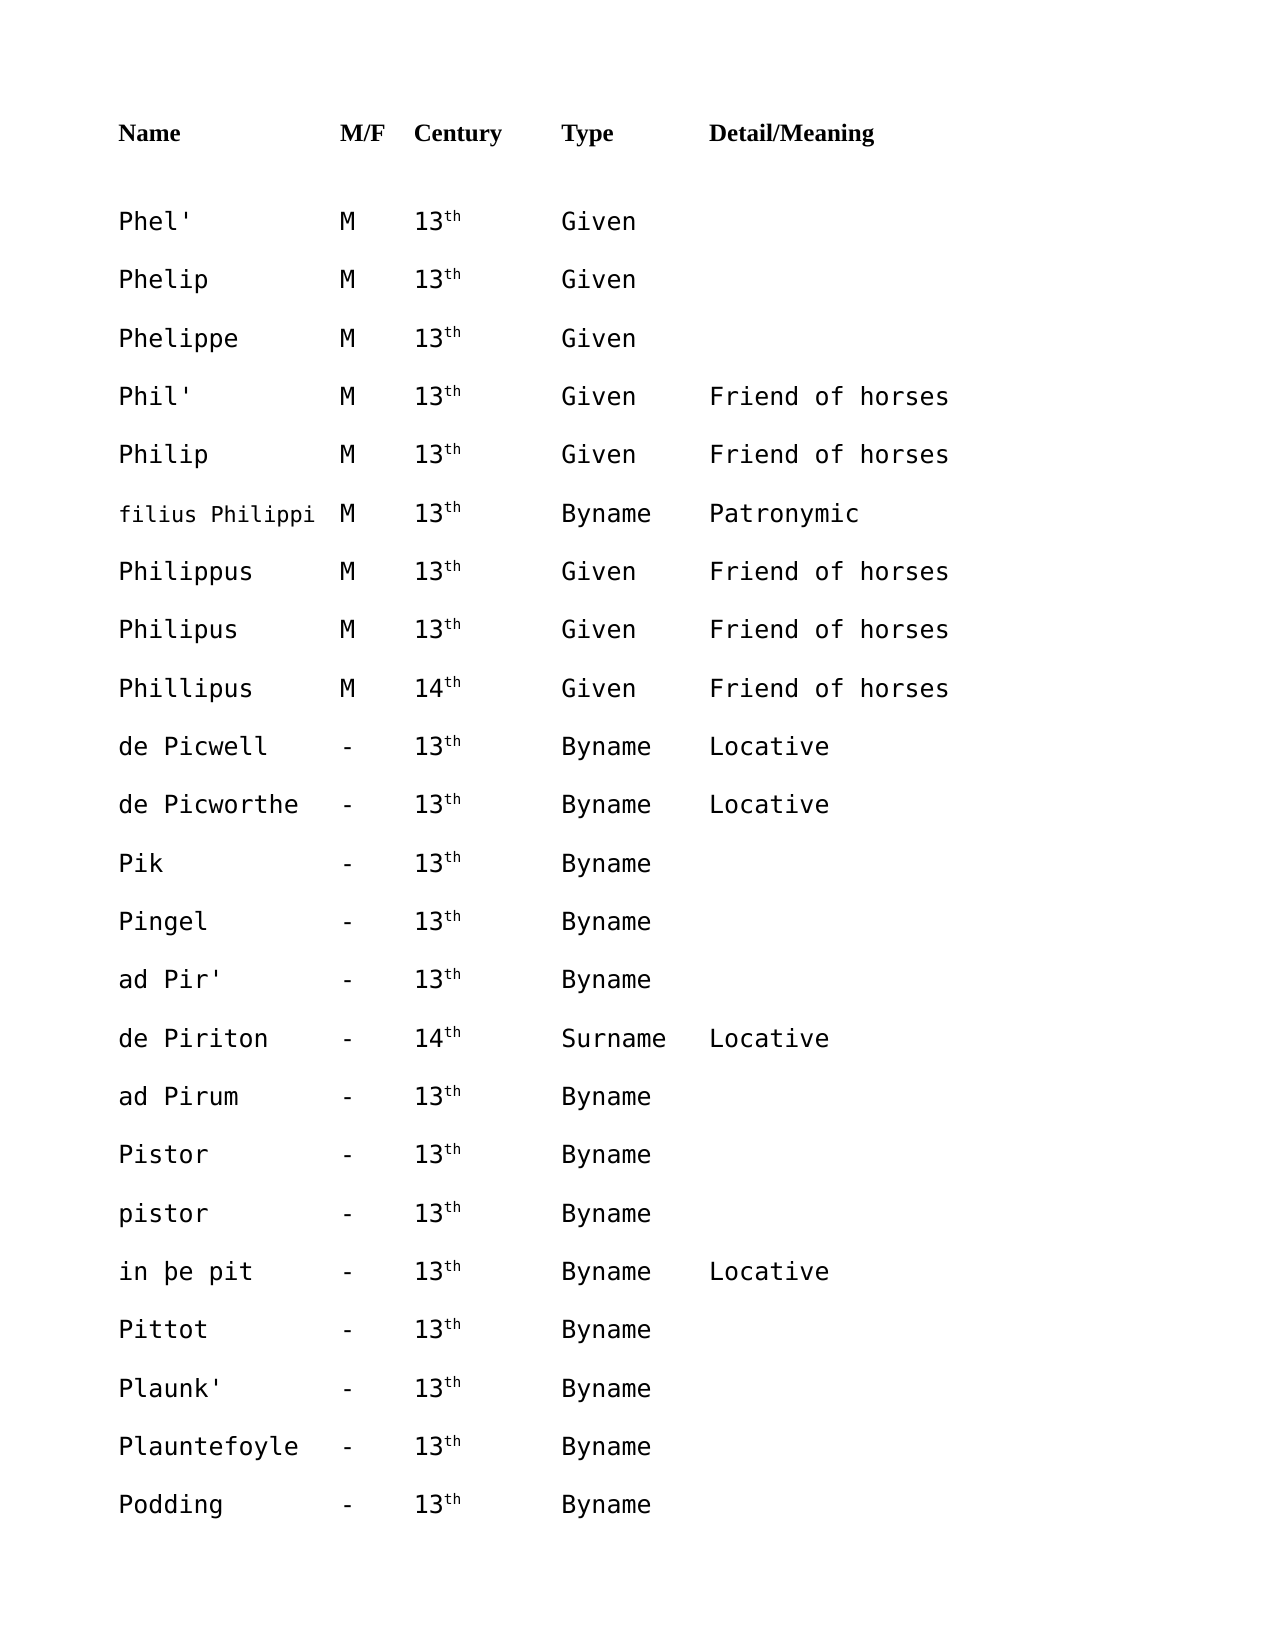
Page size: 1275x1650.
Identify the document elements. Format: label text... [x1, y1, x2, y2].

text Pingel - 13th Byname [118, 907, 1157, 936]
text Podding - 13th Byname [118, 1491, 1157, 1520]
text Pittot - 13th Byname [118, 1316, 1157, 1345]
text Philipus M 13th Given Friend of horses [118, 616, 1157, 645]
text de Picwell - 13th Byname Locative [118, 732, 1157, 761]
text Pik - 13th Byname [118, 849, 1157, 878]
text ad Pir' - 13th Byname [118, 966, 1157, 995]
text Phelippe M 13th Given [118, 324, 1157, 353]
text pistor - 13th Byname [118, 1199, 1157, 1228]
text Phelip M 13th Given [118, 266, 1157, 295]
text Pistor - 13th Byname [118, 1141, 1157, 1170]
text Phil' M 13th Given Friend of horses [118, 382, 1157, 411]
text Plauntefoyle - 13th Byname [118, 1432, 1157, 1461]
text ad Pirum - 13th Byname [118, 1082, 1157, 1111]
text Plaunk' - 13th Byname [118, 1374, 1157, 1403]
text de Piriton - 14th Surname Locative [118, 1024, 1157, 1053]
text in þe pit - 13th Byname Locative [118, 1257, 1157, 1286]
text filius Philippi M 13th Byname Patronymic [118, 499, 1157, 528]
text Phel' M 13th Given [118, 207, 1157, 236]
text Phillipus M 14th Given Friend of horses [118, 674, 1157, 703]
text Philip M 13th Given Friend of horses [118, 441, 1157, 470]
text Philippus M 13th Given Friend of horses [118, 557, 1157, 586]
text de Picworthe - 13th Byname Locative [118, 791, 1157, 820]
